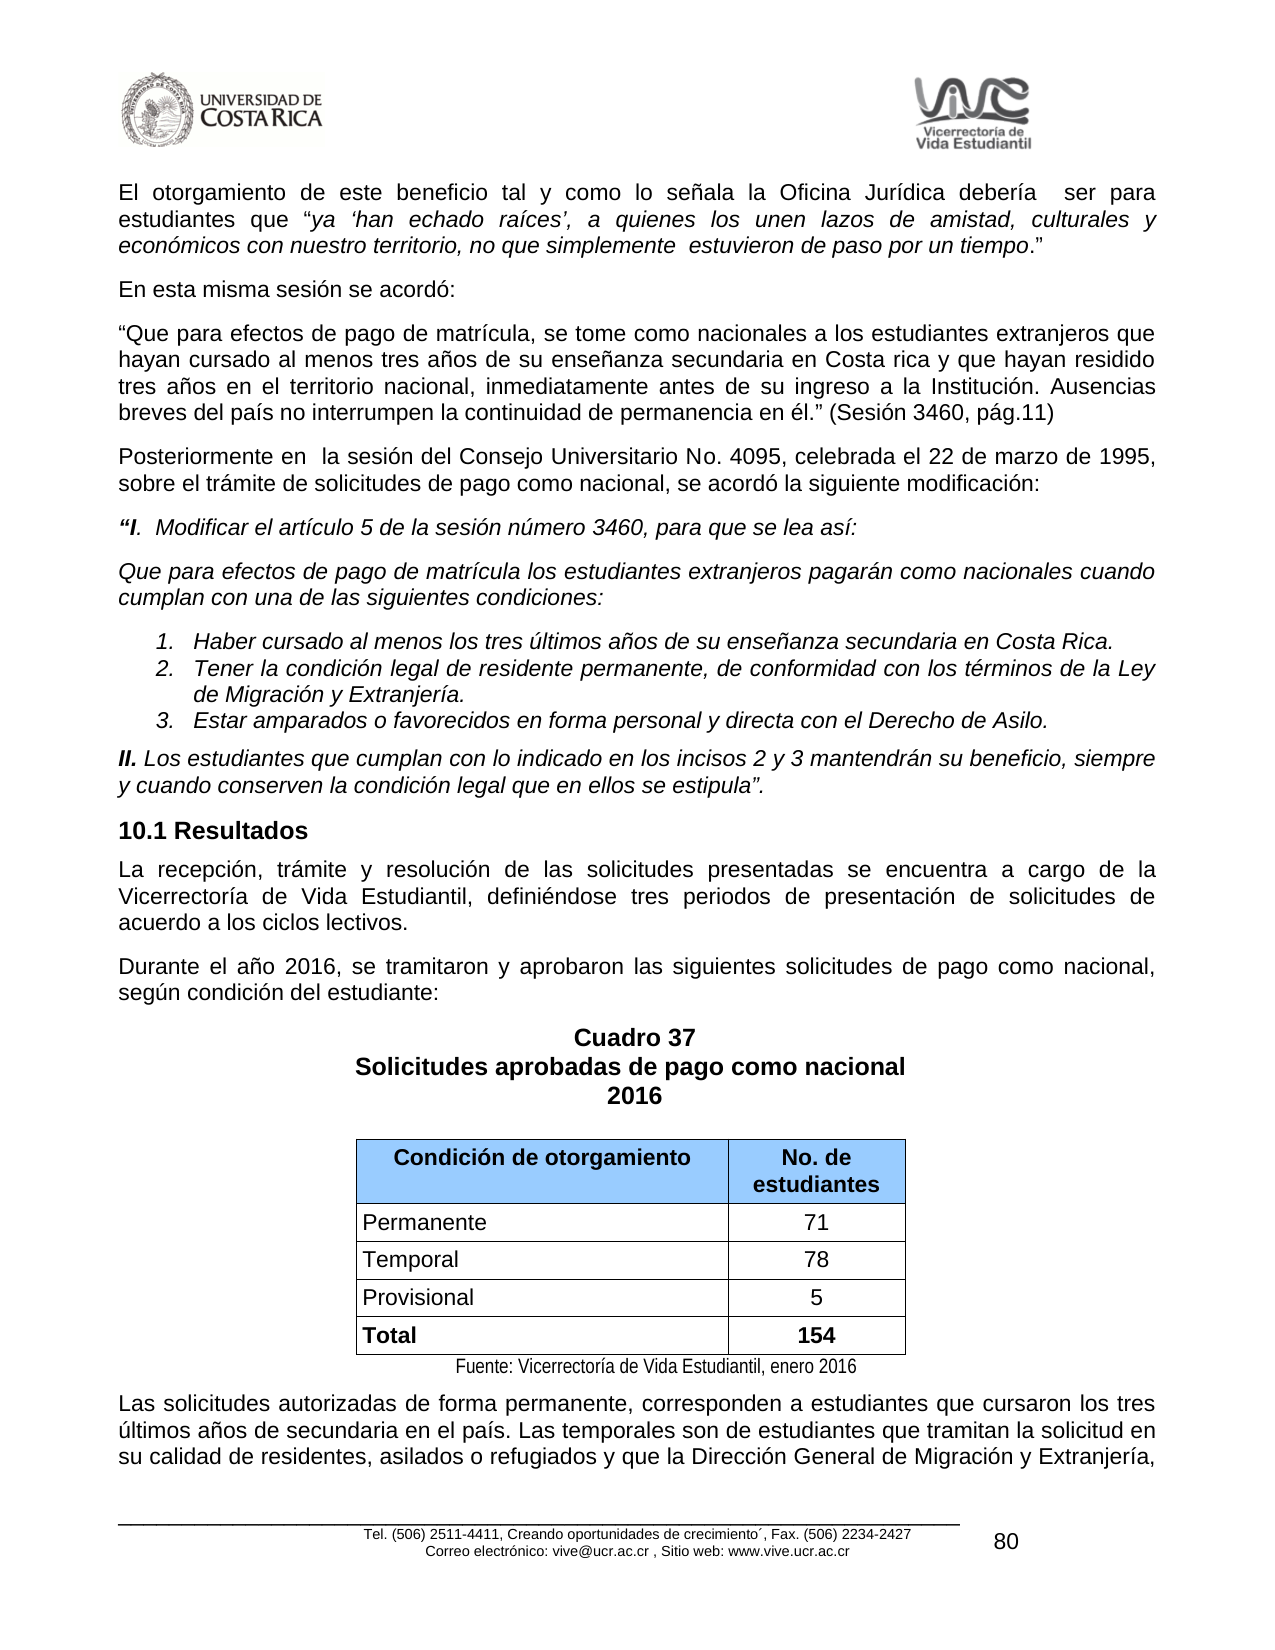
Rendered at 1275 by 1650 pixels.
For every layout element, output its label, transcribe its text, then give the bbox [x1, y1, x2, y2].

table_cell Temporal [357, 1242, 728, 1278]
list Tener la condición legal de residente permanente, de conformidad con los términos de la Ley de Migración y Extranjería. [156, 654, 1157, 707]
text 2016 [112, 1081, 1157, 1110]
text Que para efectos de pago de matrícula los estudiantes extranjeros pagarán como nacionales cuando cumplan con una de las siguientes condiciones: [118, 558, 1157, 610]
text Cuadro 37 Solicitudes aprobadas de pago como nacional [112, 1023, 1157, 1081]
table_cell 154 [729, 1317, 905, 1354]
table_cell Provisional [357, 1280, 728, 1316]
text “I. Modificar el artículo 5 de la sesión número 3460, para que se lea así: [118, 514, 1157, 540]
table_cell Total [357, 1317, 728, 1354]
table_cell 5 [729, 1280, 905, 1316]
text Durante el año 2016, se tramitaron y aprobaron las siguientes solicitudes de pago como nacional, según condición del estudiante: [118, 953, 1157, 1006]
list Las solicitudes autorizadas de forma permanente, corresponden a estudiantes que cursaron los tres últimos años de secundaria en el país. Las temporales son de estudiantes que tramitan la solicitud en su calidad de residentes, asilados o refugiados y que la Dirección General de Migración y Extranjería, [118, 1390, 1157, 1469]
table_header Condición de otorgamiento [357, 1140, 728, 1203]
text Fuente: Vicerrectoría de Vida Estudiantil, enero 2016 [156, 1354, 1157, 1378]
list Haber cursado al menos los tres últimos años de su enseñanza secundaria en Costa Rica. [156, 628, 1157, 654]
text Posteriormente en la sesión del Consejo Universitario No. 4095, celebrada el 22 de marzo de 1995, sobre el trámite de solicitudes de pago como nacional, se acordó la siguiente modificación: [118, 443, 1157, 496]
text II. Los estudiantes que cumplan con lo indicado en los incisos 2 y 3 mantendrán su beneficio, siempre y cuando conserven la condición legal que en ellos se estipula”. [118, 745, 1157, 798]
text La recepción, trámite y resolución de las solicitudes presentadas se encuentra a cargo de la Vicerrectoría de Vida Estudiantil, definiéndose tres periodos de presentación de solicitudes de acuerdo a los ciclos lectivos. [118, 856, 1157, 935]
table_cell Permanente [357, 1204, 728, 1241]
text En esta misma sesión se acordó: [118, 276, 1157, 302]
table_cell 78 [729, 1242, 905, 1278]
text “Que para efectos de pago de matrícula, se tome como nacionales a los estudiantes extranjeros que hayan cursado al menos tres años de su enseñanza secundaria en Costa rica y que hayan residido tres años en el territorio nacional, inmediatamente antes de su ingreso a la Institución. Ausencias breves del país no interrumpen la continuidad de permanencia en él.” (Sesión 3460, pág.11) [118, 320, 1157, 426]
list Estar amparados o favorecidos en forma personal y directa con el Derecho de Asilo. [156, 707, 1157, 733]
subtitle 10.1 Resultados [118, 816, 1157, 844]
table_header No. de estudiantes [729, 1140, 905, 1203]
table_cell 71 [729, 1204, 905, 1241]
text El otorgamiento de este beneficio tal y como lo señala la Oficina Jurídica debería ser para estudiantes que “ya ‘han echado raíces’, a quienes los unen lazos de amistad, culturales y económicos con nuestro territorio, no que simplemente estuvieron de paso por un tiempo.” [118, 179, 1157, 258]
